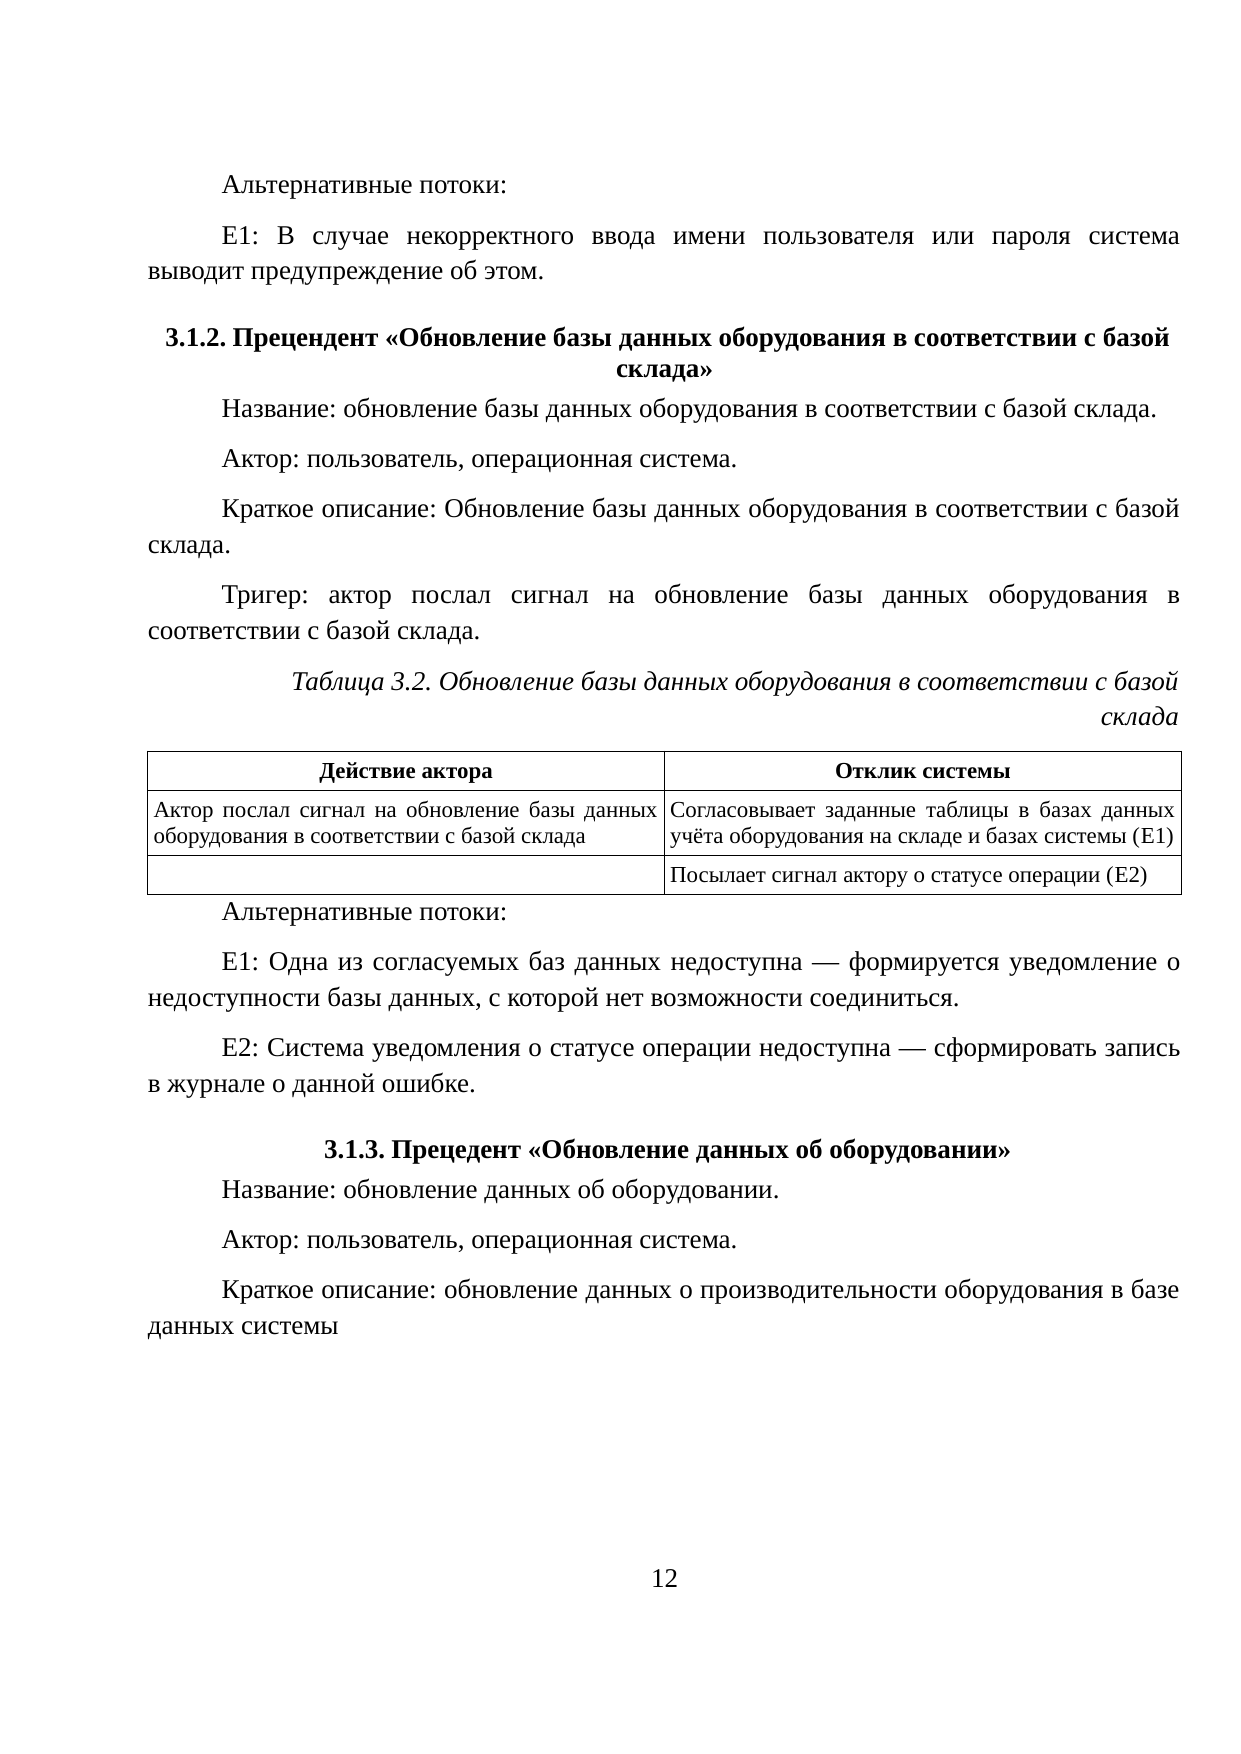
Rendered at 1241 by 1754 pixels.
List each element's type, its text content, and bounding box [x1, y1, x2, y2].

table_header Действие актора [148, 752, 664, 789]
text Альтернативные потоки: [148, 168, 1181, 199]
text Актор: пользователь, операционная система. [148, 1223, 1181, 1254]
table_cell Актор послал сигнал на обновление базы данных оборудования в соответствии с базой склада [148, 791, 664, 855]
table_cell Согласовывает заданные таблицы в базах данных учёта оборудования на складе и базах системы (E1) [665, 791, 1181, 855]
subtitle Прецендент «Обновление базы данных оборудования в соответствии с базой склада» [148, 321, 1181, 384]
table_header Отклик системы [665, 752, 1181, 789]
text Краткое описание: Обновление базы данных оборудования в соответствии с базой склада. [148, 492, 1181, 559]
text Тригер: актор послал сигнал на обновление базы данных оборудования в соответствии с базой склада. [148, 578, 1181, 645]
text Название: обновление базы данных оборудования в соответствии с базой склада. [148, 392, 1181, 423]
text Альтернативные потоки: [148, 895, 1181, 926]
text Е1: В случае некорректного ввода имени пользователя или пароля система выводит предупреждение об этом. [148, 219, 1181, 286]
text Краткое описание: обновление данных о производительности оборудования в базе данных системы [148, 1273, 1181, 1340]
text E1: Одна из согласуемых баз данных недоступна — формируется уведомление о недоступности базы данных, с которой нет возможности соединиться. [148, 945, 1181, 1012]
table_cell Посылает сигнал актору о статусе операции (E2) [665, 856, 1181, 893]
subtitle Прецедент «Обновление данных об оборудовании» [148, 1133, 1181, 1165]
text Таблица 3.2. Обновление базы данных оборудования в соответствии с базой склада [148, 664, 1181, 731]
table_cell [148, 856, 664, 893]
text Актор: пользователь, операционная система. [148, 442, 1181, 473]
text Название: обновление данных об оборудовании. [148, 1173, 1181, 1204]
text E2: Система уведомления о статусе операции недоступна — сформировать запись в журнале о данной ошибке. [148, 1031, 1181, 1098]
